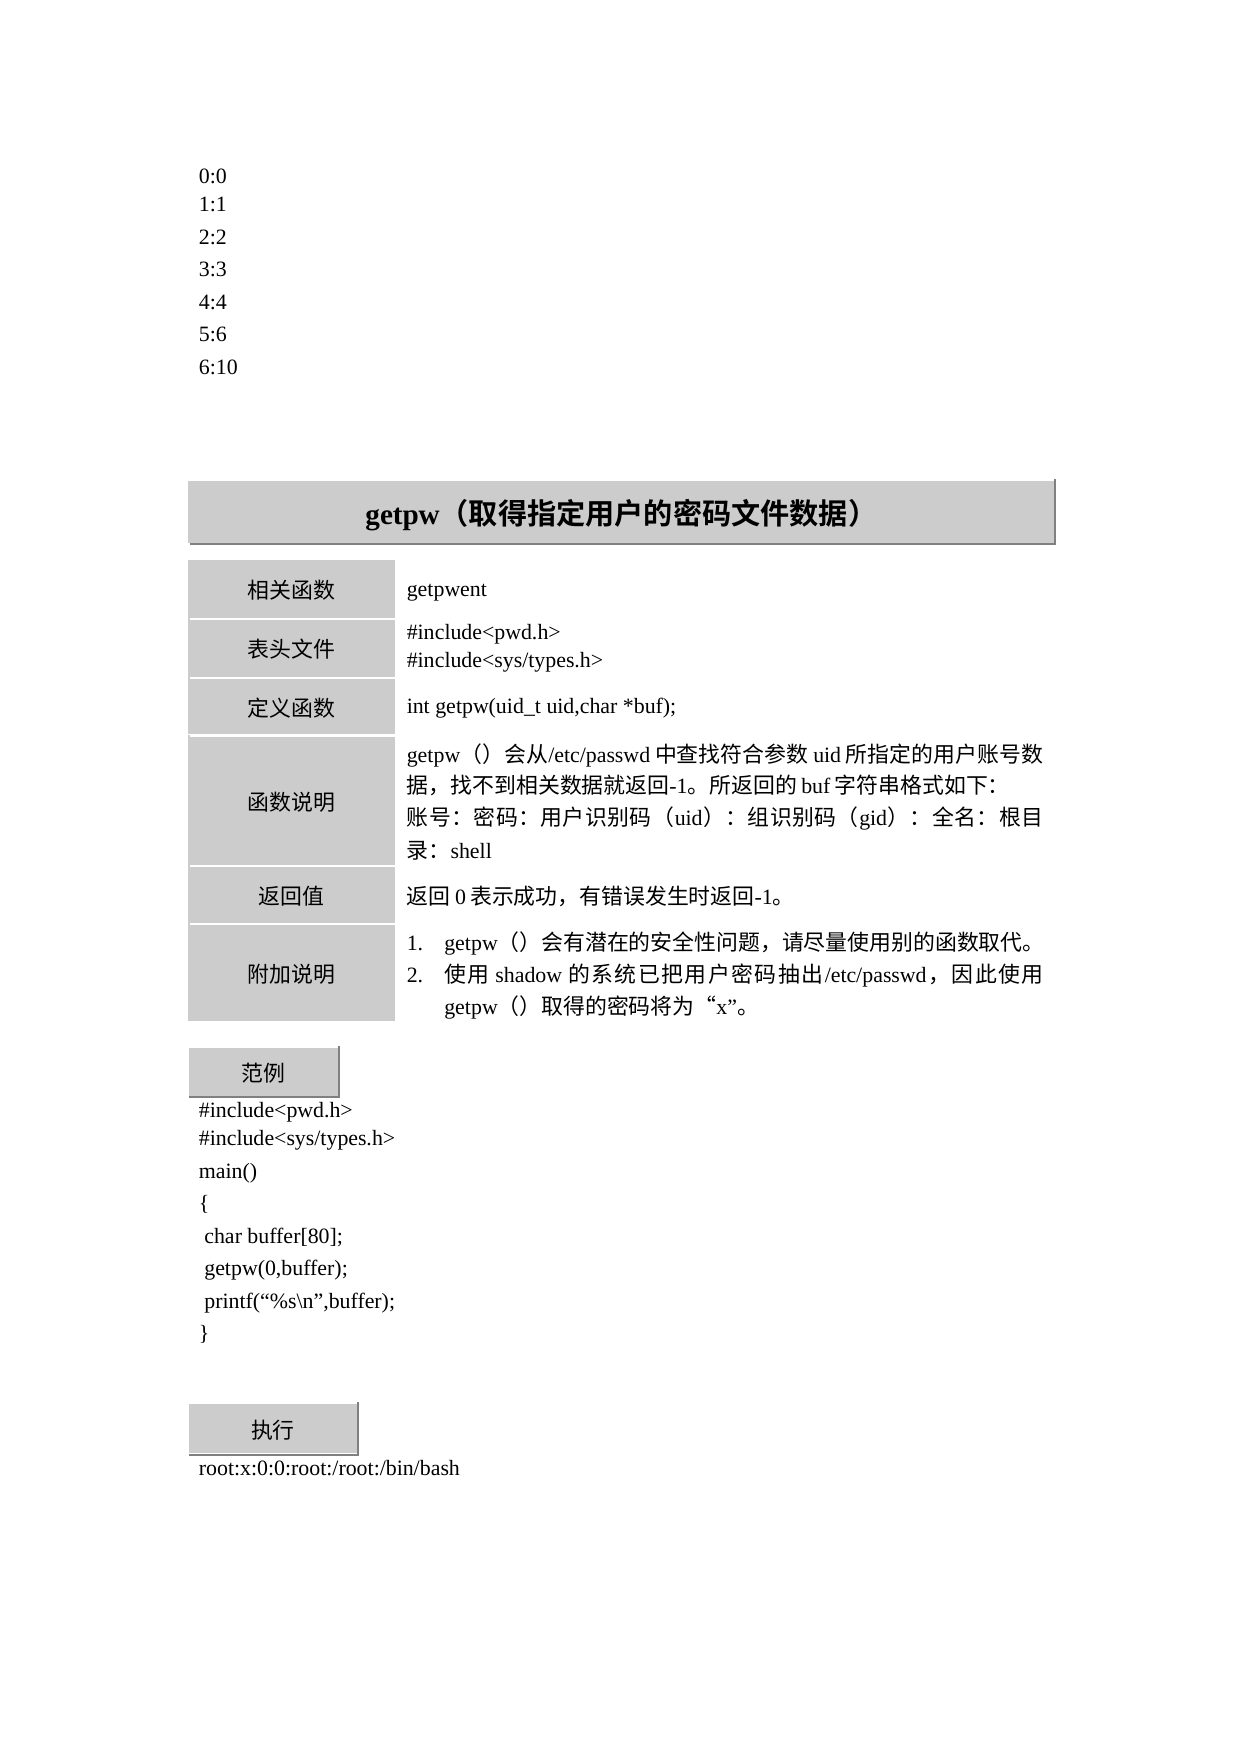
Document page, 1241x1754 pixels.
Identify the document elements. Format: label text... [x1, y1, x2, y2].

table_cell getpwent [395, 560, 1055, 618]
table_cell getpw（）会有潜在的安全性问题，请尽量使用别的函数取代。 使用shadow的系统已把用户密码抽出/etc/passwd，因此使用getpw（）取得的密码将为“x”。 [395, 923, 1055, 1021]
table_cell [188, 543, 1055, 560]
table_cell 返回0表示成功，有错误发生时返回-1。 [395, 865, 1055, 923]
table_cell [359, 1402, 1055, 1453]
table_cell [340, 1046, 1055, 1096]
table_cell 相关函数 [188, 560, 395, 618]
table_cell 附加说明 [188, 923, 395, 1021]
table_cell #include<pwd.h> #include<sys/types.h> [395, 618, 1055, 677]
table_cell int getpw(uid_t uid,char *buf); [395, 677, 1055, 734]
table_cell 范例 [189, 1048, 338, 1096]
table_cell getpw（）会从/etc/passwd中查找符合参数uid所指定的用户账号数据，找不到相关数据就返回-1。所返回的buf字符串格式如下： 账号：密码：用户识别码（uid）：组识别码（gid）：全名：根目录：shell [395, 735, 1055, 865]
table_cell root:x:0:0:root:/root:/bin/bash [188, 1454, 1055, 1546]
table_cell 表头文件 [188, 618, 395, 677]
table_cell [188, 1021, 1055, 1046]
table_cell 0:0 1:1 2:2 3:3 4:4 5:6 6:10 [188, 162, 1055, 414]
table_cell 函数说明 [188, 735, 395, 865]
table_cell 返回值 [188, 865, 395, 923]
table_cell 执行 [189, 1404, 357, 1453]
table_cell 定义函数 [188, 677, 395, 734]
table_header getpw（取得指定用户的密码文件数据） [188, 481, 1054, 543]
table_cell #include<pwd.h> #include<sys/types.h> main() { char buffer[80]; getpw(0,buffer); printf(“%s\n”,buffer); } [188, 1096, 1055, 1402]
